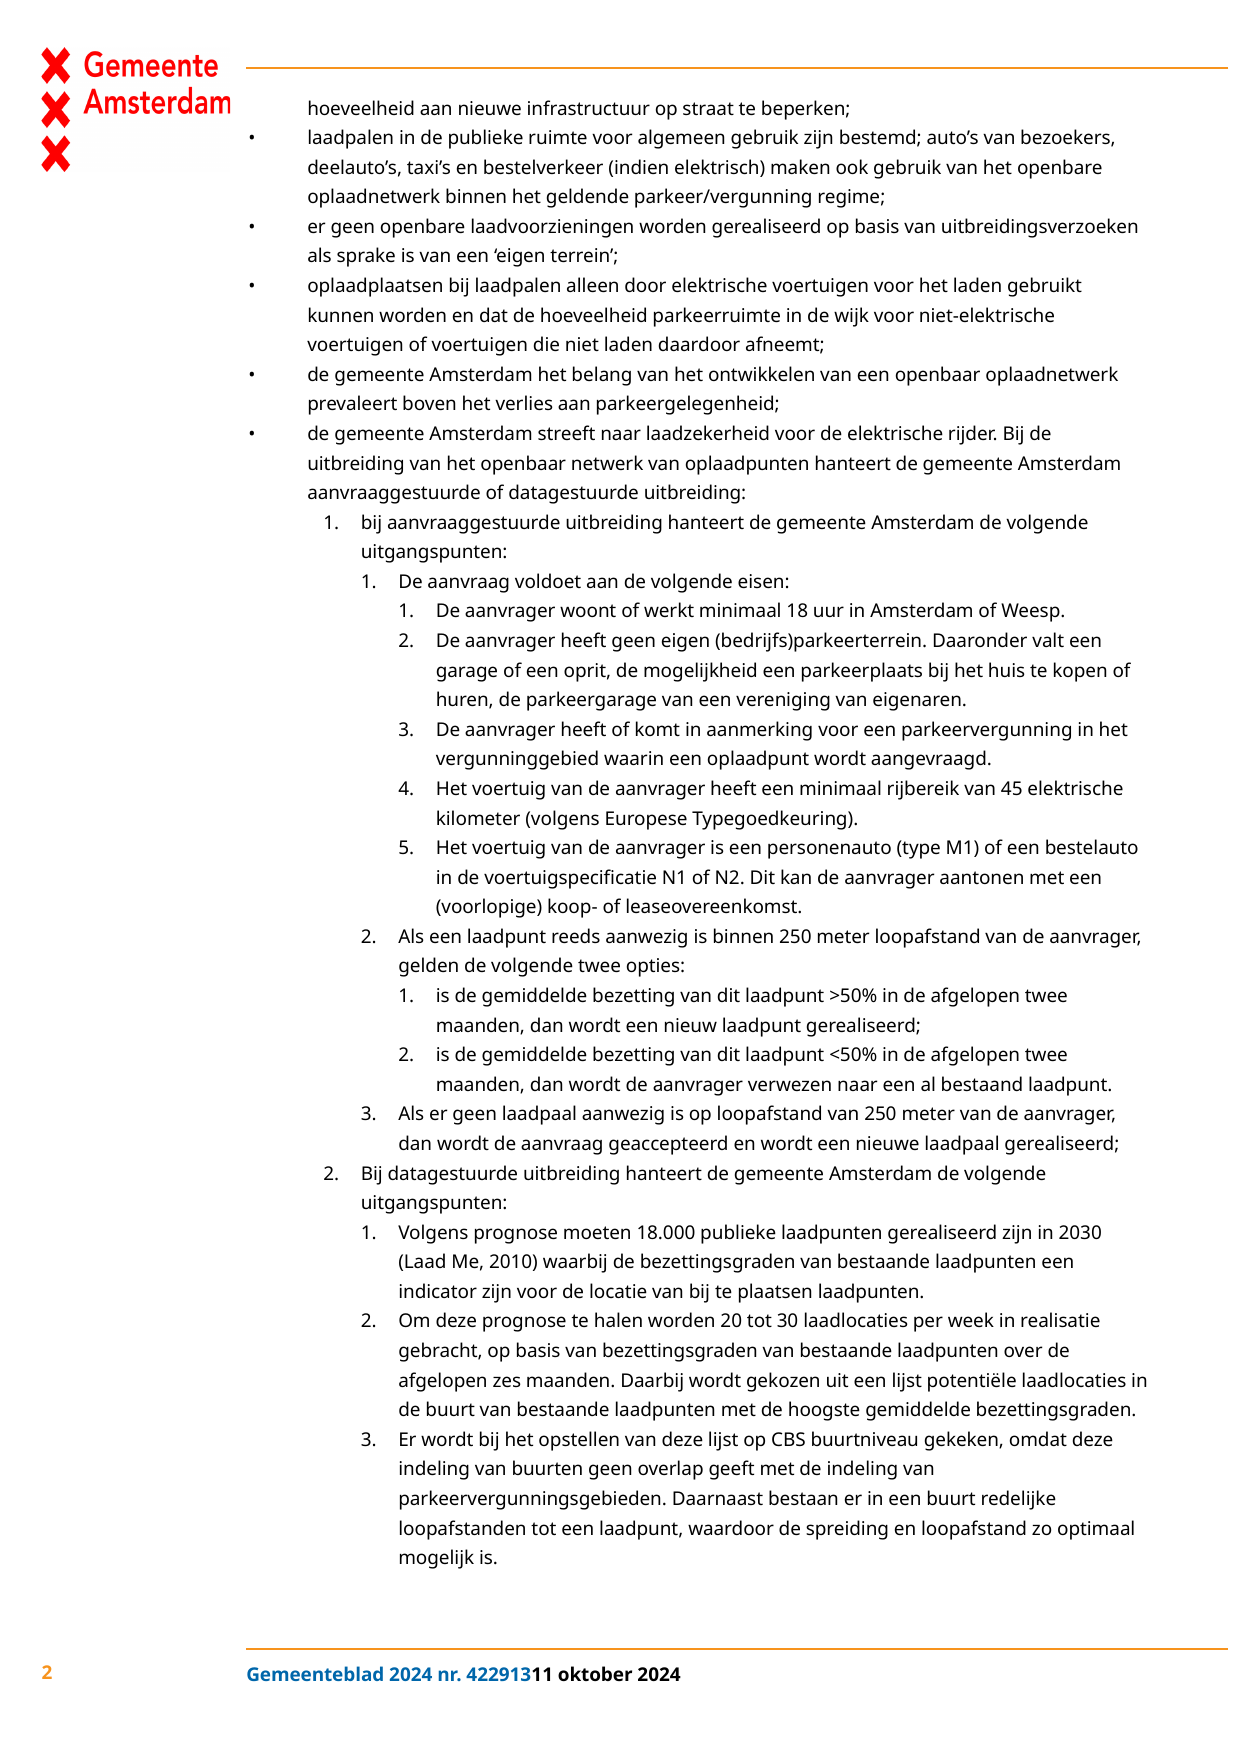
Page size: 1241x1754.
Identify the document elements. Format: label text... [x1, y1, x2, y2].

list Als een laadpunt reeds aanwezig is binnen 250 meter loopafstand van de aanvrager, gelden de volgende twee opties: [361, 923, 1152, 978]
list Bij datagestuurde uitbreiding hanteert de gemeente Amsterdam de volgende uitgangspunten: [323, 1160, 1152, 1215]
list Als er geen laadpaal aanwezig is op loopafstand van 250 meter van de aanvrager, dan wordt de aanvraag geaccepteerd en wordt een nieuwe laadpaal gerealiseerd; [361, 1101, 1152, 1156]
list De aanvrager heeft of komt in aanmerking voor een parkeervergunning in het vergunninggebied waarin een oplaadpunt wordt aangevraagd. [398, 716, 1152, 771]
list Om deze prognose te halen worden 20 tot 30 laadlocaties per week in realisatie gebracht, op basis van bezettingsgraden van bestaande laadpunten over de afgelopen zes maanden. Daarbij wordt gekozen uit een lijst potentiële laadlocaties in de buurt van bestaande laadpunten met de hoogste gemiddelde bezettingsgraden. [361, 1308, 1152, 1422]
list is de gemiddelde bezetting van dit laadpunt >50% in de afgelopen twee maanden, dan wordt een nieuw laadpunt gerealiseerd; [398, 982, 1152, 1038]
list de gemeente Amsterdam streeft naar laadzekerheid voor de elektrische rijder. Bij de uitbreiding van het openbaar netwerk van oplaadpunten hanteert de gemeente Amsterdam aanvraaggestuurde of datagestuurde uitbreiding: [248, 420, 1152, 505]
list De aanvrager woont of werkt minimaal 18 uur in Amsterdam of Weesp. [398, 598, 1152, 623]
list oplaadplaatsen bij laadpalen alleen door elektrische voertuigen voor het laden gebruikt kunnen worden en dat de hoeveelheid parkeerruimte in de wijk voor niet-elektrische voertuigen of voertuigen die niet laden daardoor afneemt; [248, 272, 1152, 357]
list De aanvraag voldoet aan de volgende eisen: [361, 568, 1152, 594]
list er geen openbare laadvoorzieningen worden gerealiseerd op basis van uitbreidingsverzoeken als sprake is van een ‘eigen terrein’; [248, 213, 1152, 268]
list Er wordt bij het opstellen van deze lijst op CBS buurtniveau gekeken, omdat deze indeling van buurten geen overlap geeft met de indeling van parkeervergunningsgebieden. Daarnaast bestaan er in een buurt redelijke loopafstanden tot een laadpunt, waardoor de spreiding en loopafstand zo optimaal mogelijk is. [361, 1426, 1152, 1570]
picture [41, 47, 231, 172]
list is de gemiddelde bezetting van dit laadpunt <50% in de afgelopen twee maanden, dan wordt de aanvrager verwezen naar een al bestaand laadpunt. [398, 1041, 1152, 1097]
list bij aanvraaggestuurde uitbreiding hanteert de gemeente Amsterdam de volgende uitgangspunten: [323, 509, 1152, 564]
list Het voertuig van de aanvrager is een personenauto (type M1) of een bestelauto in de voertuigspecificatie N1 of N2. Dit kan de aanvrager aantonen met een (voorlopige) koop- of leaseovereenkomst. [398, 834, 1152, 919]
list De aanvrager heeft geen eigen (bedrijfs)parkeerterrein. Daaronder valt een garage of een oprit, de mogelijkheid een parkeerplaats bij het huis te kopen of huren, de parkeergarage van een vereniging van eigenaren. [398, 627, 1152, 712]
list laadpalen in de publieke ruimte voor algemeen gebruik zijn bestemd; auto’s van bezoekers, deelauto’s, taxi’s en bestelverkeer (indien elektrisch) maken ook gebruik van het openbare oplaadnetwerk binnen het geldende parkeer/vergunning regime; [248, 124, 1152, 209]
list de gemeente Amsterdam het belang van het ontwikkelen van een openbaar oplaadnetwerk prevaleert boven het verlies aan parkeergelegenheid; [248, 361, 1152, 416]
list Volgens prognose moeten 18.000 publieke laadpunten gerealiseerd zijn in 2030 (Laad Me, 2010) waarbij de bezettingsgraden van bestaande laadpunten een indicator zijn voor de locatie van bij te plaatsen laadpunten. [361, 1219, 1152, 1304]
list Het voertuig van de aanvrager heeft een minimaal rijbereik van 45 elektrische kilometer (volgens Europese Typegoedkeuring). [398, 775, 1152, 831]
list hoeveelheid aan nieuwe infrastructuur op straat te beperken; [248, 95, 1152, 121]
